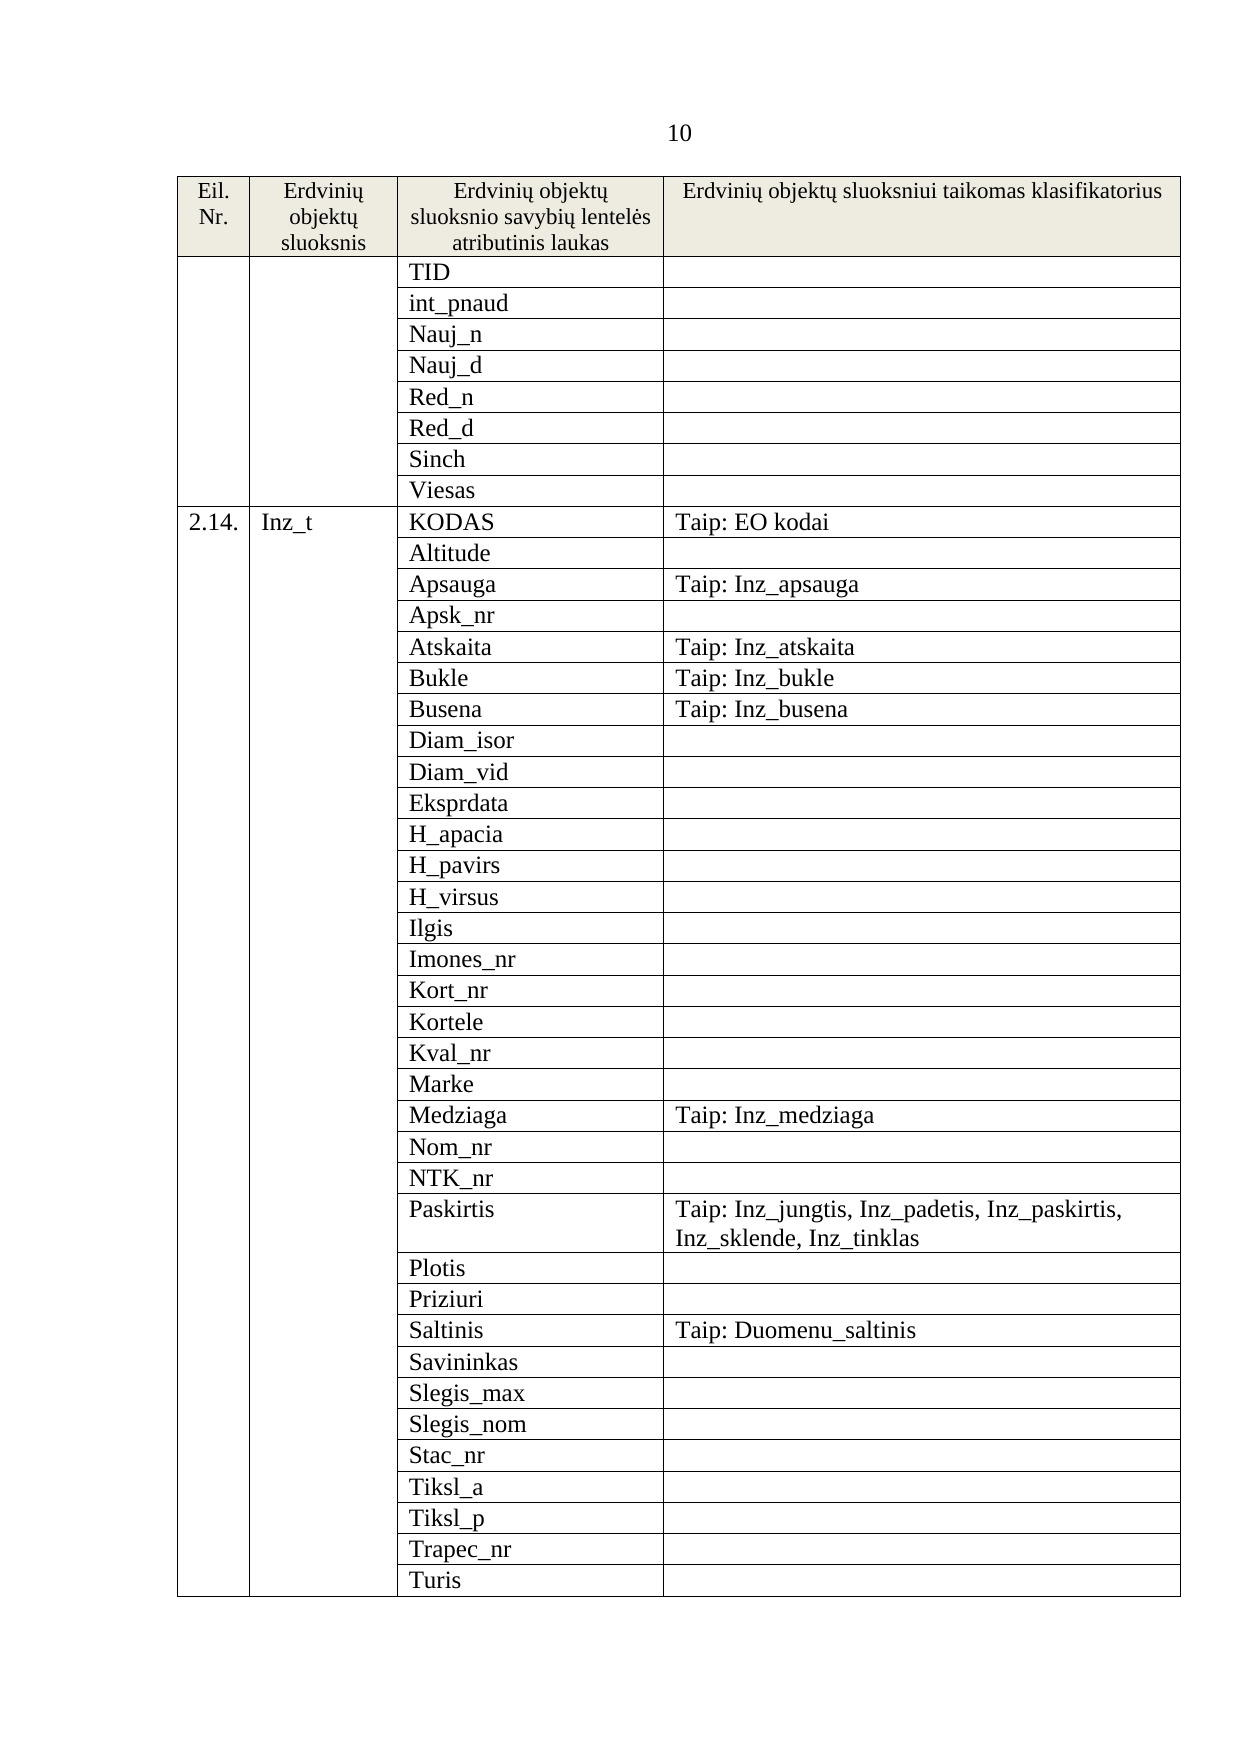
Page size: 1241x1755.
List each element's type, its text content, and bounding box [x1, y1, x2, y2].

table_cell Taip: Inz_bukle [664, 663, 1180, 693]
table_cell Apsk_nr [398, 601, 663, 631]
table_cell Viesas [398, 476, 663, 506]
table_cell [664, 1163, 1180, 1193]
table_cell [664, 851, 1180, 881]
table_cell [178, 257, 249, 506]
table_cell [664, 413, 1180, 443]
table_cell Atskaita [398, 632, 663, 662]
table_cell Ilgis [398, 913, 663, 943]
table_cell [664, 757, 1180, 787]
table_cell Taip: Inz_apsauga [664, 569, 1180, 599]
table_cell Taip: Inz_jungtis, Inz_padetis, Inz_paskirtis, Inz_sklende, Inz_tinklas [664, 1194, 1180, 1252]
table_cell Imones_nr [398, 944, 663, 974]
table_cell [664, 601, 1180, 631]
table_cell [664, 351, 1180, 381]
table_cell Taip: EO kodai [664, 507, 1180, 537]
table_cell [664, 1007, 1180, 1037]
table_cell [250, 257, 397, 506]
table_cell [664, 944, 1180, 974]
table_cell Plotis [398, 1253, 663, 1283]
table_cell Red_d [398, 413, 663, 443]
table_cell [664, 913, 1180, 943]
table_cell KODAS [398, 507, 663, 537]
table_cell Tiksl_a [398, 1472, 663, 1502]
table_cell [664, 976, 1180, 1006]
table_cell [664, 1409, 1180, 1439]
table_cell Savininkas [398, 1347, 663, 1377]
table_cell [664, 788, 1180, 818]
table_cell [664, 319, 1180, 349]
table_cell Trapec_nr [398, 1534, 663, 1564]
table_cell Taip: Inz_medziaga [664, 1101, 1180, 1131]
table_cell Nauj_d [398, 351, 663, 381]
table_cell Kval_nr [398, 1038, 663, 1068]
table_header Erdvinių objektų sluoksnis [250, 177, 397, 256]
table_cell Kort_nr [398, 976, 663, 1006]
table_cell [664, 1284, 1180, 1314]
table_cell [664, 882, 1180, 912]
table_cell Taip: Inz_atskaita [664, 632, 1180, 662]
table_header Erdvinių objektų sluoksniui taikomas klasifikatorius [664, 177, 1180, 256]
table_cell 2.14. [178, 507, 249, 1596]
table_cell [664, 1503, 1180, 1533]
table_cell H_pavirs [398, 851, 663, 881]
table_cell Slegis_max [398, 1378, 663, 1408]
table_cell [664, 819, 1180, 849]
table_cell [664, 726, 1180, 756]
table_cell [664, 1472, 1180, 1502]
table_cell Kortele [398, 1007, 663, 1037]
table_cell Apsauga [398, 569, 663, 599]
table_cell Stac_nr [398, 1440, 663, 1471]
table_cell [664, 1534, 1180, 1564]
table_cell [664, 444, 1180, 474]
table_cell [664, 538, 1180, 568]
table_cell [664, 1253, 1180, 1283]
table_cell Diam_vid [398, 757, 663, 787]
table_cell Inz_t [250, 507, 397, 1596]
table_cell Medziaga [398, 1101, 663, 1131]
table_cell Nauj_n [398, 319, 663, 349]
table_cell TID [398, 257, 663, 287]
table_cell Sinch [398, 444, 663, 474]
table_cell [664, 1038, 1180, 1068]
table_cell [664, 476, 1180, 506]
table_cell Eksprdata [398, 788, 663, 818]
table_cell [664, 1378, 1180, 1408]
table_cell Paskirtis [398, 1194, 663, 1252]
table_cell [664, 257, 1180, 287]
table_header Erdvinių objektų sluoksnio savybių lentelės atributinis laukas [398, 177, 663, 256]
table_cell H_virsus [398, 882, 663, 912]
table_cell Saltinis [398, 1315, 663, 1346]
table_cell Marke [398, 1069, 663, 1099]
table_cell int_pnaud [398, 288, 663, 318]
table_cell NTK_nr [398, 1163, 663, 1193]
table_cell Taip: Inz_busena [664, 694, 1180, 724]
table_cell Bukle [398, 663, 663, 693]
table_cell [664, 1347, 1180, 1377]
table_cell Busena [398, 694, 663, 724]
table_cell H_apacia [398, 819, 663, 849]
table_cell Taip: Duomenu_saltinis [664, 1315, 1180, 1346]
table_cell [664, 1069, 1180, 1099]
table_cell [664, 1132, 1180, 1162]
table_cell Slegis_nom [398, 1409, 663, 1439]
table_cell Diam_isor [398, 726, 663, 756]
table_cell [664, 1440, 1180, 1471]
table_cell Priziuri [398, 1284, 663, 1314]
table_cell [664, 1565, 1180, 1596]
table_cell Tiksl_p [398, 1503, 663, 1533]
table_header Eil. Nr. [178, 177, 249, 256]
table_cell Turis [398, 1565, 663, 1596]
table_cell Red_n [398, 382, 663, 412]
table_cell [664, 288, 1180, 318]
table_cell [664, 382, 1180, 412]
table_cell Nom_nr [398, 1132, 663, 1162]
table_cell Altitude [398, 538, 663, 568]
